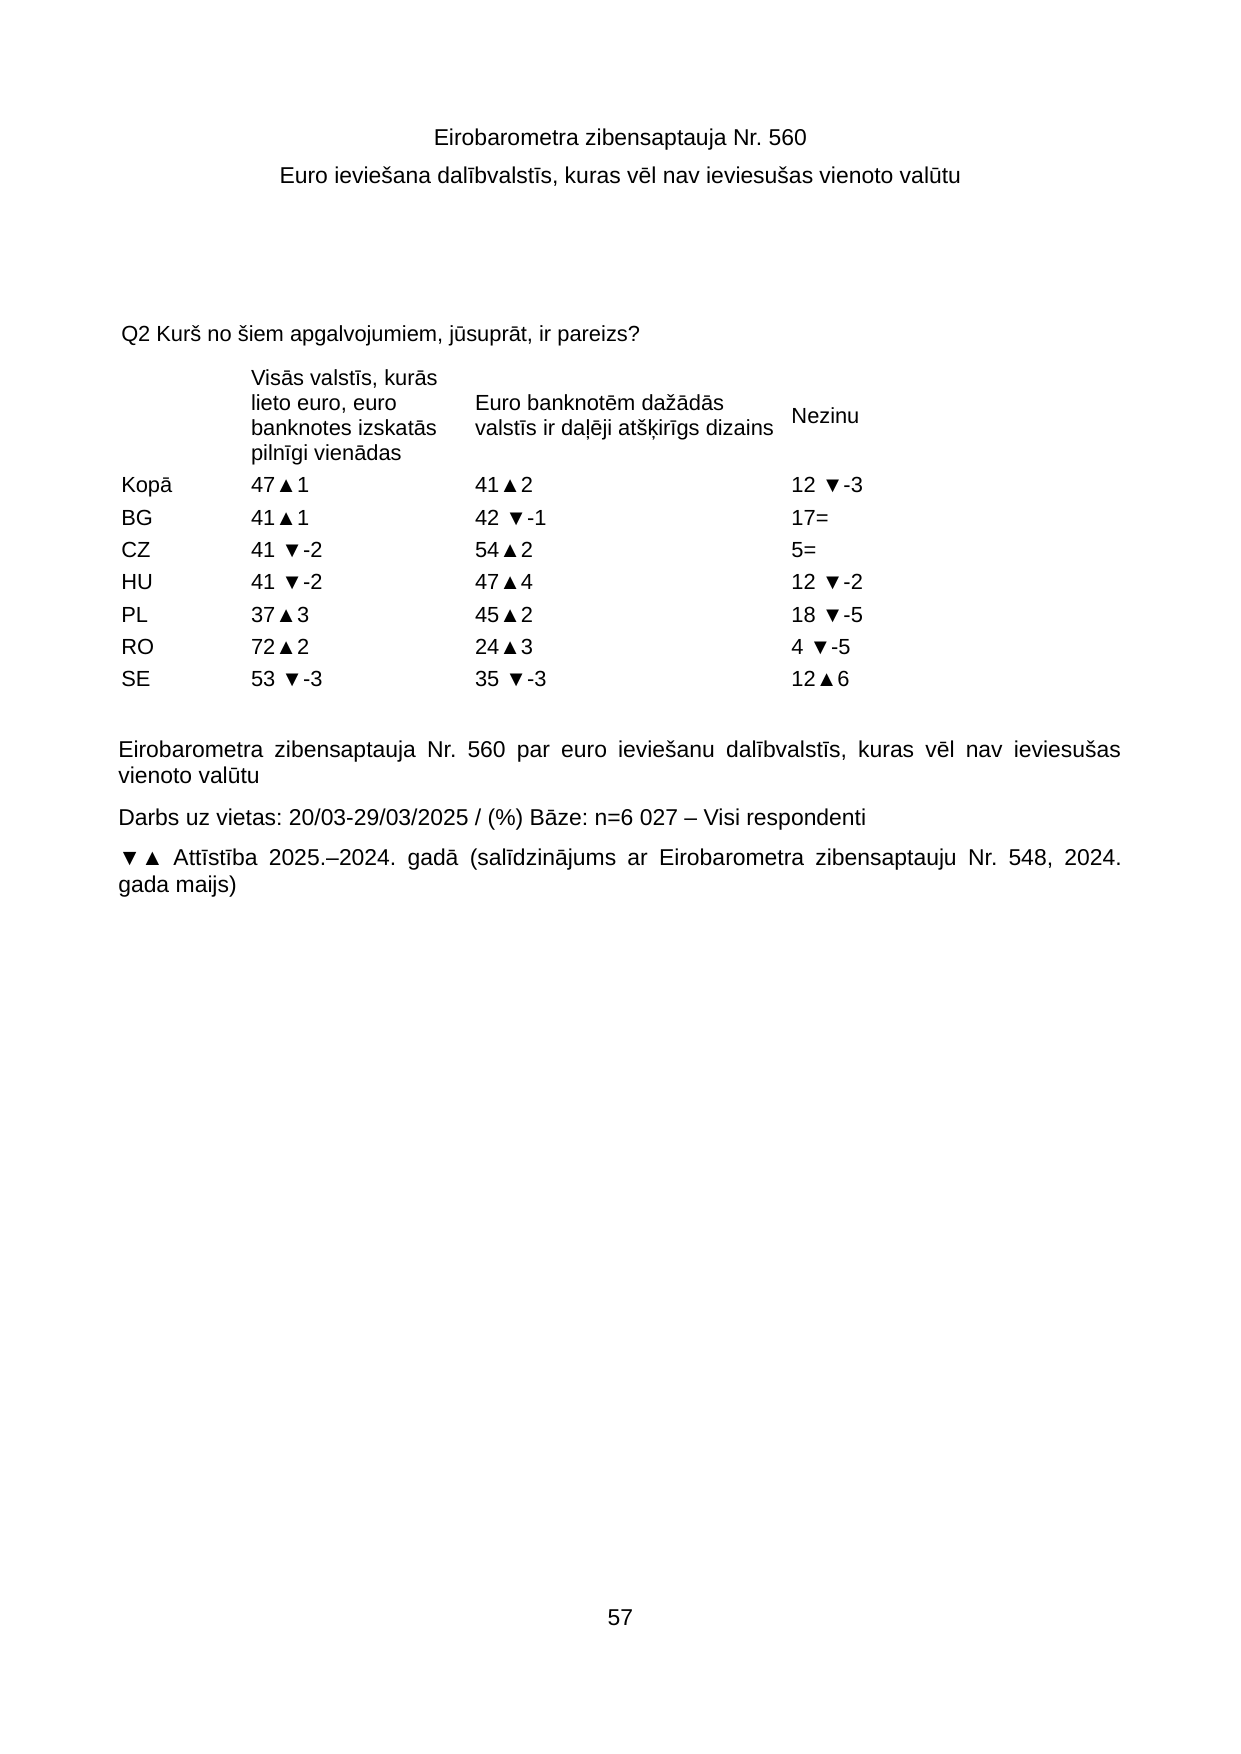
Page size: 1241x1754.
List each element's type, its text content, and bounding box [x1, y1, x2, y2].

table_cell 54▲2 [472, 533, 788, 566]
table_cell RO [118, 630, 248, 663]
table_cell 47▲1 [248, 469, 472, 501]
table_cell 35 ▼-3 [472, 663, 788, 695]
table_cell 45▲2 [472, 598, 788, 630]
text Eirobarometra zibensaptauja Nr. 560 par euro ieviešanu dalībvalstīs, kuras vēl nav ieviesušas vienoto valūtu [118, 736, 1122, 789]
table_cell SE [118, 663, 248, 695]
table_cell BG [118, 501, 248, 533]
table_cell 37▲3 [248, 598, 472, 630]
table_cell 47▲4 [472, 566, 788, 598]
table_cell 41 ▼-2 [248, 566, 472, 598]
table_cell 12 ▼-2 [788, 566, 1122, 598]
table_cell HU [118, 566, 248, 598]
text ▼▲ Attīstība 2025.–2024. gadā (salīdzinājums ar Eirobarometra zibensaptauju Nr. 548, 2024. gada maijs) [118, 844, 1122, 897]
table_cell 53 ▼-3 [248, 663, 472, 695]
table_cell CZ [118, 533, 248, 566]
table_cell Nezinu [788, 362, 1122, 468]
table_cell 24▲3 [472, 630, 788, 663]
table_cell PL [118, 598, 248, 630]
table_cell 18 ▼-5 [788, 598, 1122, 630]
table_cell Kopā [118, 469, 248, 501]
table_cell 41▲2 [472, 469, 788, 501]
table_cell 41▲1 [248, 501, 472, 533]
text Darbs uz vietas: 20/03-29/03/2025 / (%) Bāze: n=6 027 – Visi respondenti [118, 803, 1122, 830]
table_cell Euro banknotēm dažādās valstīs ir daļēji atšķirīgs dizains [472, 362, 788, 468]
table_cell 17= [788, 501, 1122, 533]
table_cell 41 ▼-2 [248, 533, 472, 566]
table_cell 4 ▼-5 [788, 630, 1122, 663]
table_header Q2 Kurš no šiem apgalvojumiem, jūsuprāt, ir pareizs? [118, 306, 1122, 362]
table_cell [118, 362, 248, 468]
table_cell 5= [788, 533, 1122, 566]
table_cell 12 ▼-3 [788, 469, 1122, 501]
table_cell Visās valstīs, kurās lieto euro, euro banknotes izskatās pilnīgi vienādas [248, 362, 472, 468]
table_cell 42 ▼-1 [472, 501, 788, 533]
table_cell 72▲2 [248, 630, 472, 663]
table_cell 12▲6 [788, 663, 1122, 695]
